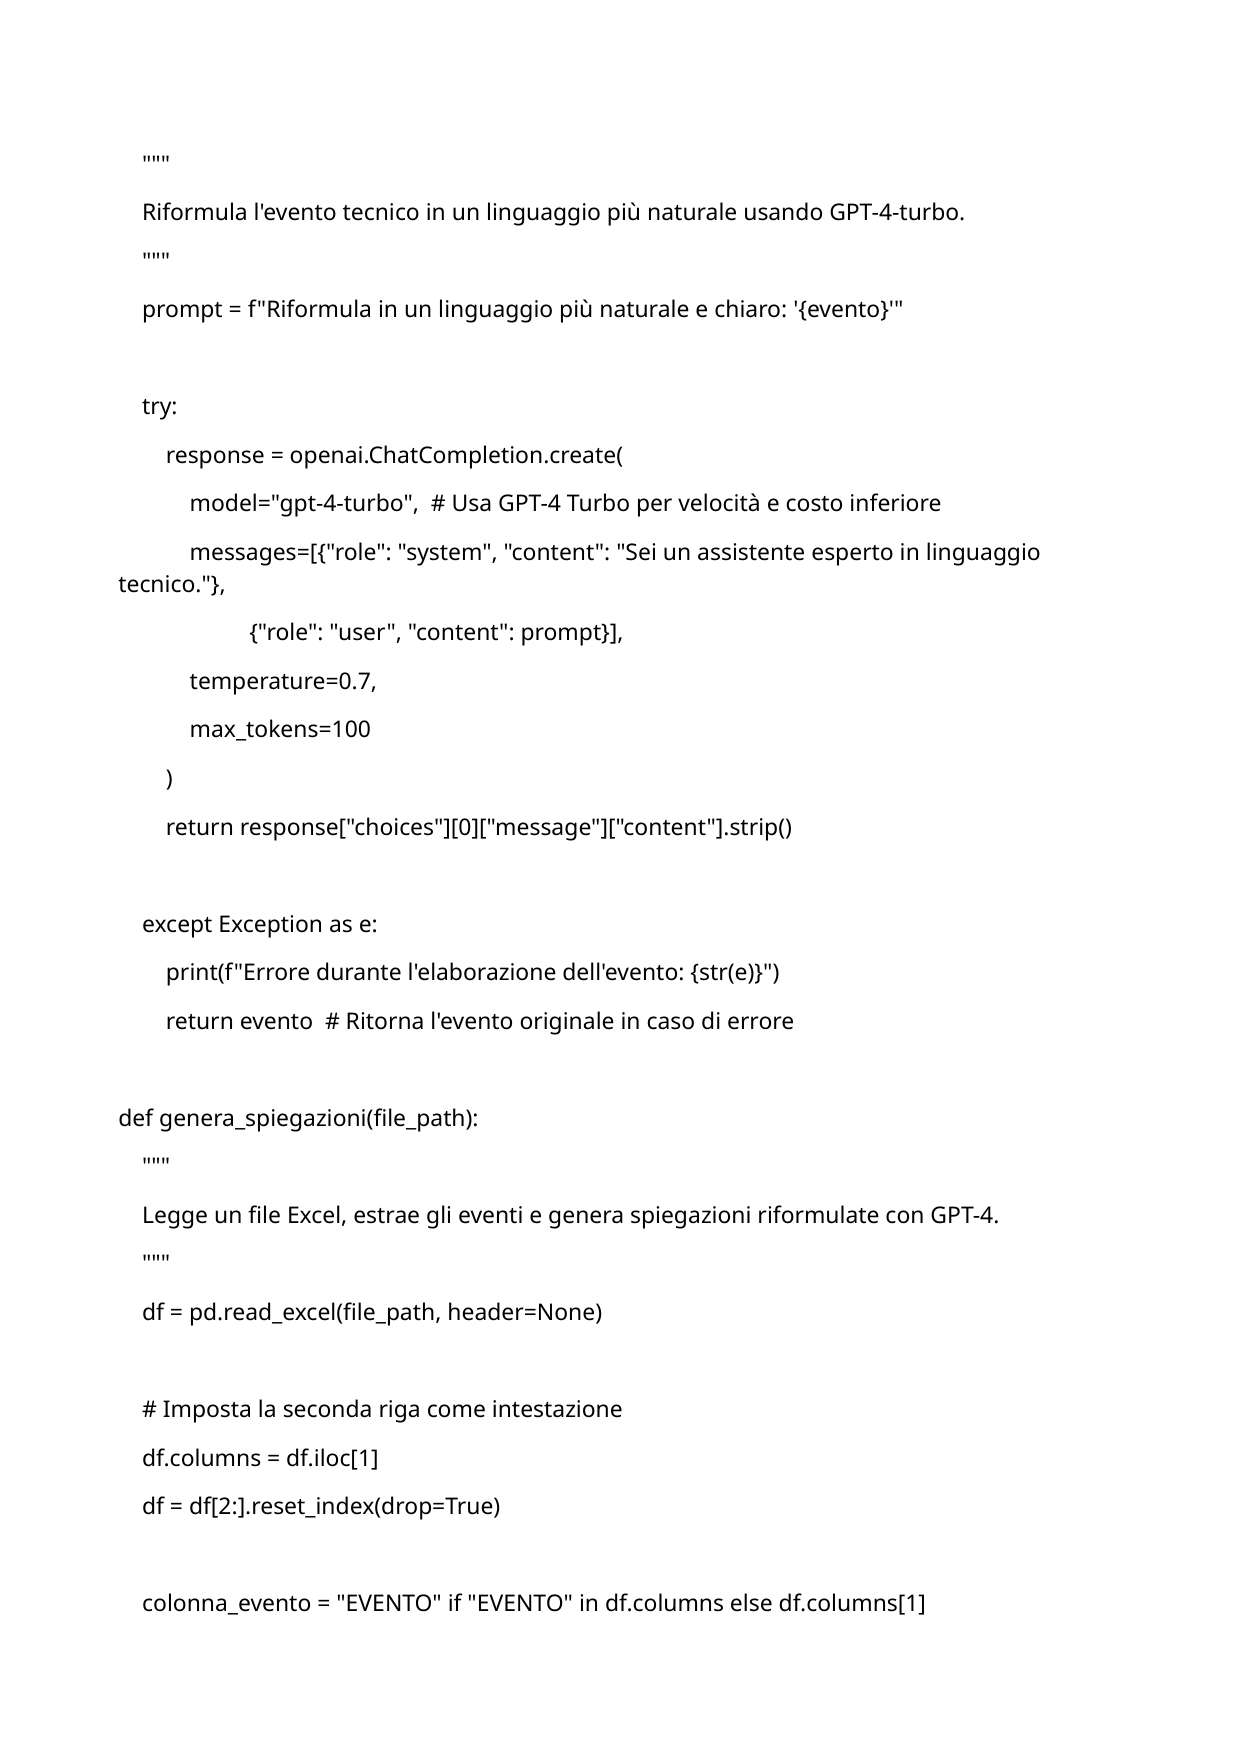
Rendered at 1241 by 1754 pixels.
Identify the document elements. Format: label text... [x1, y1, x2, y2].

text except Exception as e: [118, 908, 1122, 939]
text """ [118, 245, 1122, 276]
text try: [118, 390, 1122, 422]
text """ [118, 1247, 1122, 1279]
text temperature=0.7, [118, 665, 1122, 696]
text df.columns = df.iloc[1] [118, 1442, 1122, 1473]
text """ [118, 1150, 1122, 1182]
text df = df[2:].reset_index(drop=True) [118, 1490, 1122, 1521]
text model="gpt-4-turbo", # Usa GPT-4 Turbo per velocità e costo inferiore [118, 487, 1122, 519]
text colonna_evento = "EVENTO" if "EVENTO" in df.columns else df.columns[1] [118, 1587, 1122, 1618]
text df = pd.read_excel(file_path, header=None) [118, 1296, 1122, 1327]
text Legge un file Excel, estrae gli eventi e genera spiegazioni riformulate con GPT-4. [118, 1199, 1122, 1230]
text def genera_spiegazioni(file_path): [118, 1102, 1122, 1133]
text Riformula l'evento tecnico in un linguaggio più naturale usando GPT-4-turbo. [118, 196, 1122, 227]
text response = openai.ChatCompletion.create( [118, 439, 1122, 470]
text max_tokens=100 [118, 713, 1122, 745]
text {"role": "user", "content": prompt}], [118, 616, 1122, 648]
text ) [118, 762, 1122, 793]
text return evento # Ritorna l'evento originale in caso di errore [118, 1005, 1122, 1036]
text print(f"Errore durante l'elaborazione dell'evento: {str(e)}") [118, 956, 1122, 987]
text # Imposta la seconda riga come intestazione [118, 1393, 1122, 1424]
text return response["choices"][0]["message"]["content"].strip() [118, 811, 1122, 842]
text """ [118, 148, 1122, 179]
text messages=[{"role": "system", "content": "Sei un assistente esperto in linguaggio tecnico."}, [118, 536, 1122, 599]
text prompt = f"Riformula in un linguaggio più naturale e chiaro: '{evento}'" [118, 293, 1122, 324]
